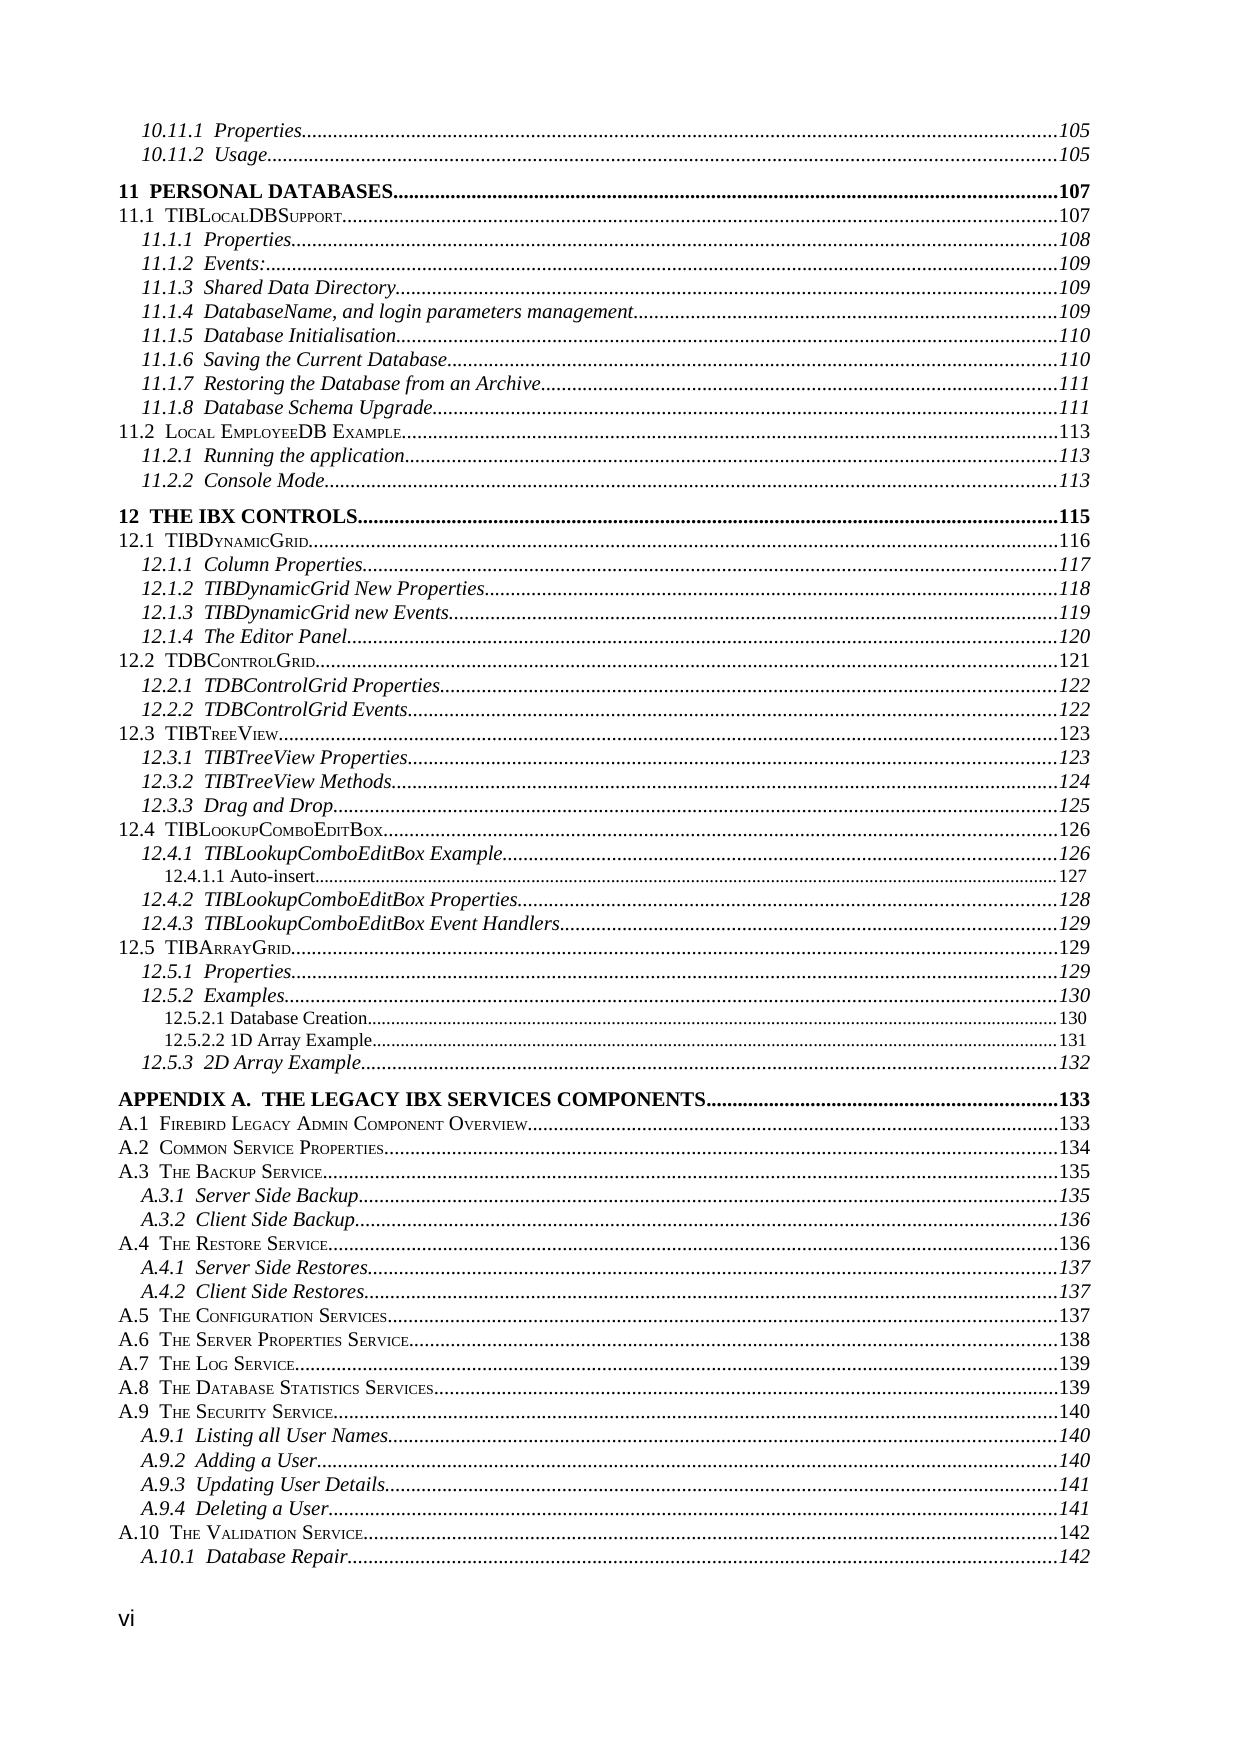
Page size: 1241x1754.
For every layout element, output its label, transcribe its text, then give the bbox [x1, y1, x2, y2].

text 12.1 TIBDynamicGrid 116 [118, 528, 1122, 552]
text 12.4.1.1 Auto-insert 127 [164, 865, 1122, 887]
text A.8 The Database Statistics Services 139 [118, 1375, 1122, 1399]
text 12.1.4 The Editor Panel 120 [141, 624, 1122, 648]
text 11.1.6 Saving the Current Database 110 [141, 347, 1122, 371]
text 12.5 TIBArrayGrid 129 [118, 935, 1122, 959]
text A.9.4 Deleting a User 141 [141, 1496, 1122, 1520]
text A.9 The Security Service 140 [118, 1399, 1122, 1423]
text 12.1.1 Column Properties 117 [141, 552, 1122, 576]
text 12.4 TIBLookupComboEditBox 126 [118, 817, 1122, 841]
text 11.2 Local EmployeeDB Example 113 [118, 419, 1122, 443]
text A.4 The Restore Service 136 [118, 1231, 1122, 1255]
text 12.1.2 TIBDynamicGrid New Properties 118 [141, 576, 1122, 600]
text 11.2.1 Running the application 113 [141, 443, 1122, 467]
text 11.1 TIBLocalDBSupport 107 [118, 203, 1122, 227]
text A.1 Firebird Legacy Admin Component Overview 133 [118, 1111, 1122, 1135]
text 12.3.1 TIBTreeView Properties 123 [141, 745, 1122, 769]
text 12.4.2 TIBLookupComboEditBox Properties 128 [141, 887, 1122, 911]
text A.9.2 Adding a User 140 [141, 1447, 1122, 1472]
text 10.11.1 Properties 105 [141, 118, 1122, 142]
text 12.2.1 TDBControlGrid Properties 122 [141, 672, 1122, 697]
text A.9.3 Updating User Details 141 [141, 1472, 1122, 1496]
text 11.2.2 Console Mode 113 [141, 467, 1122, 492]
text A.7 The Log Service 139 [118, 1351, 1122, 1375]
text 11.1.4 DatabaseName, and login parameters management 109 [141, 299, 1122, 323]
text 11.1.8 Database Schema Upgrade 111 [141, 395, 1122, 419]
text A.10 The Validation Service 142 [118, 1520, 1122, 1544]
text 12.1.3 TIBDynamicGrid new Events 119 [141, 600, 1122, 624]
text A.6 The Server Properties Service 138 [118, 1327, 1122, 1351]
text 11.1.2 Events: 109 [141, 251, 1122, 275]
text 12.3 TIBTreeView 123 [118, 721, 1122, 745]
text 12.4.1 TIBLookupComboEditBox Example 126 [141, 841, 1122, 865]
text A.3 The Backup Service 135 [118, 1159, 1122, 1183]
text 12.4.3 TIBLookupComboEditBox Event Handlers 129 [141, 911, 1122, 935]
text A.5 The Configuration Services 137 [118, 1303, 1122, 1327]
text 10.11.2 Usage 105 [141, 142, 1122, 166]
text 12.3.2 TIBTreeView Methods 124 [141, 769, 1122, 793]
text 11.1.5 Database Initialisation 110 [141, 323, 1122, 347]
text 12.5.2.2 1D Array Example 131 [164, 1028, 1122, 1050]
text 11.1.7 Restoring the Database from an Archive 111 [141, 371, 1122, 395]
text A.9.1 Listing all User Names 140 [141, 1423, 1122, 1447]
text 12.2.2 TDBControlGrid Events 122 [141, 697, 1122, 721]
text 11.1.1 Properties 108 [141, 227, 1122, 251]
text 12.5.2 Examples 130 [141, 983, 1122, 1007]
text 12.3.3 Drag and Drop 125 [141, 793, 1122, 817]
text A.10.1 Database Repair 142 [141, 1544, 1122, 1568]
text 12.5.2.1 Database Creation 130 [164, 1007, 1122, 1028]
text 12.2 TDBControlGrid 121 [118, 648, 1122, 672]
text 12.5.1 Properties 129 [141, 959, 1122, 983]
text 12 The IBX Controls 115 [118, 504, 1122, 528]
text A.3.2 Client Side Backup 136 [141, 1207, 1122, 1231]
text A.4.1 Server Side Restores 137 [141, 1255, 1122, 1279]
text 11 Personal Databases 107 [118, 179, 1122, 203]
text A.3.1 Server Side Backup 135 [141, 1183, 1122, 1207]
text A.2 Common Service Properties 134 [118, 1135, 1122, 1159]
text Appendix A. The Legacy IBX Services Components 133 [118, 1087, 1122, 1111]
text 12.5.3 2D Array Example 132 [141, 1050, 1122, 1074]
text 11.1.3 Shared Data Directory 109 [141, 275, 1122, 299]
text A.4.2 Client Side Restores 137 [141, 1279, 1122, 1303]
